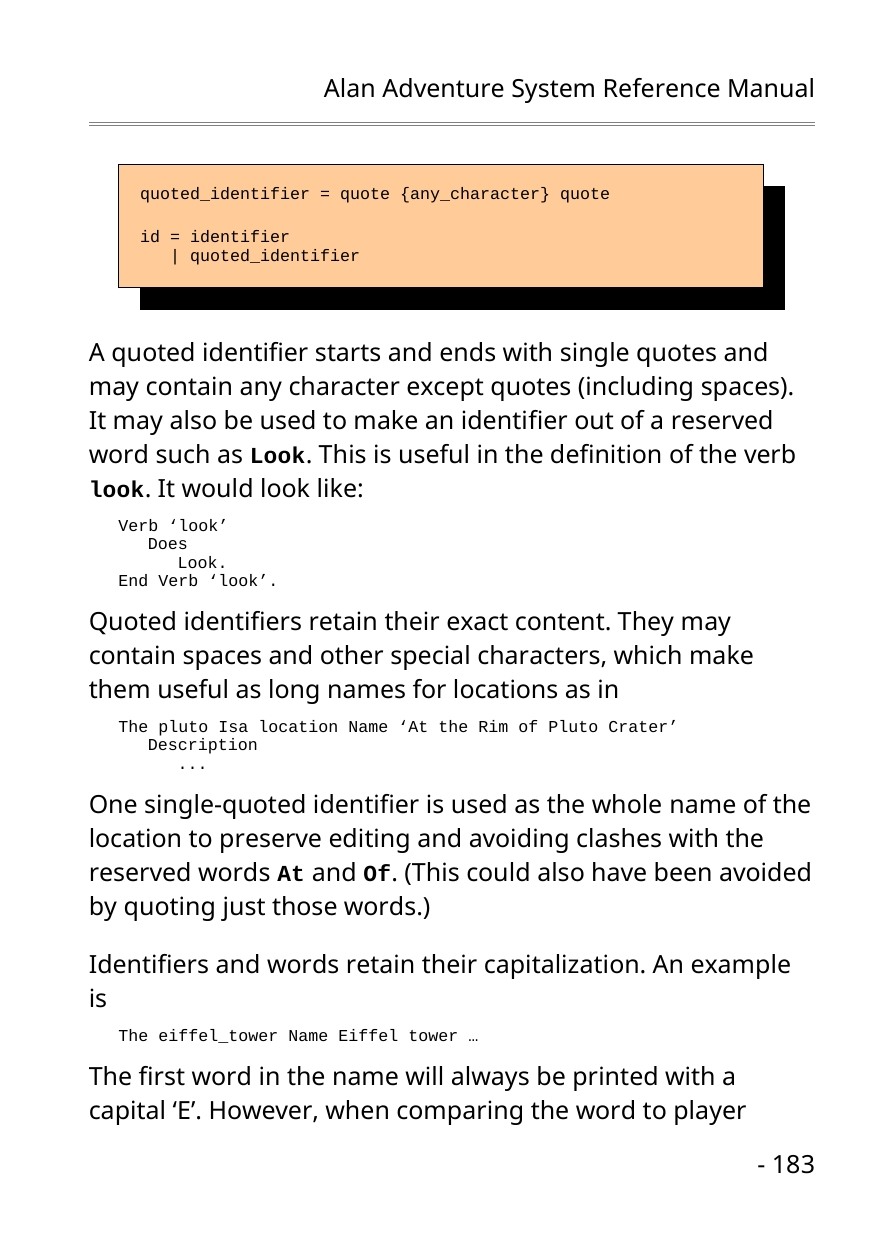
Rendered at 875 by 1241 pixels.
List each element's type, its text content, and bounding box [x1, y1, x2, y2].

text Verb ‘look’ Does Look. End Verb ‘look’. [118, 517, 815, 592]
text The eiffel_tower Name Eiffel tower … [118, 1028, 815, 1046]
text Quoted identifiers retain their exact content. They may contain spaces and other special characters, which make them useful as long names for locations as in [88, 604, 815, 706]
text The first word in the name will always be printed with a capital ‘E’. However, when comparing the word to player [88, 1059, 815, 1127]
text quoted_identifier = quote {any_character} quote [119, 165, 763, 204]
text The pluto Isa location Name ‘At the Rim of Pluto Crater’ Description ... [118, 718, 815, 774]
text A quoted identifier starts and ends with single quotes and may contain any character except quotes (including spaces). It may also be used to make an identi­fier out of a reserved word such as Look. This is useful in the definition of the verb look. It would look like: [88, 335, 815, 505]
text id = identifier | quoted_identifier [119, 207, 763, 287]
text Identifiers and words retain their capitalization. An example is [88, 947, 815, 1015]
text One single-quoted identifier is used as the whole name of the location to preserve editing and avoiding clashes with the reserved words At and Of. (This could also have been avoided by quoting just those words.) [88, 787, 815, 922]
